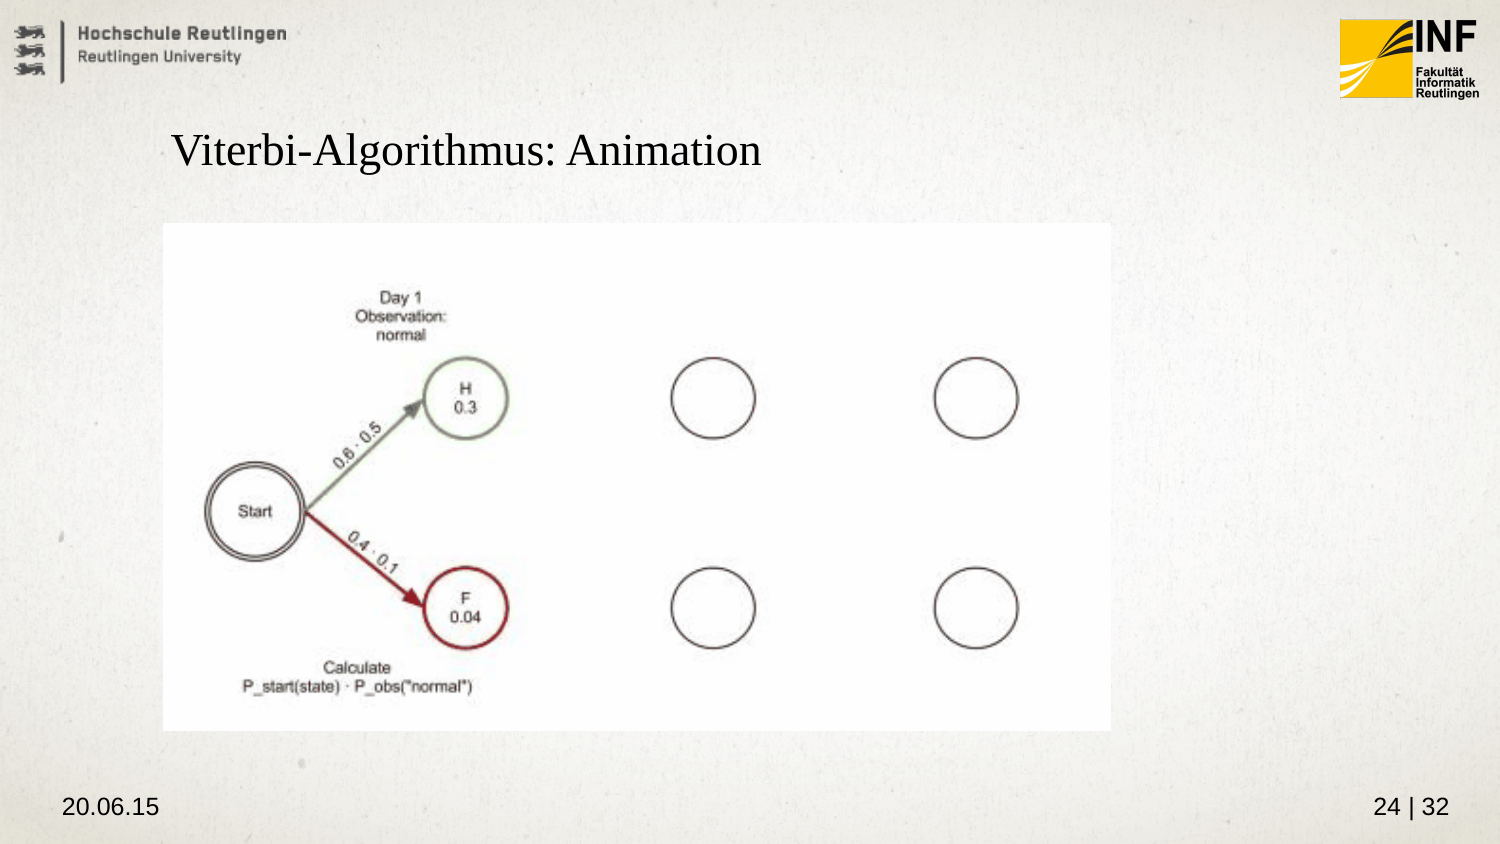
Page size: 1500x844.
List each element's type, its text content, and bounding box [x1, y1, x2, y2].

title Viterbi-Algorithmus: Animation [159, 106, 1341, 188]
picture [0, 0, 1500, 844]
